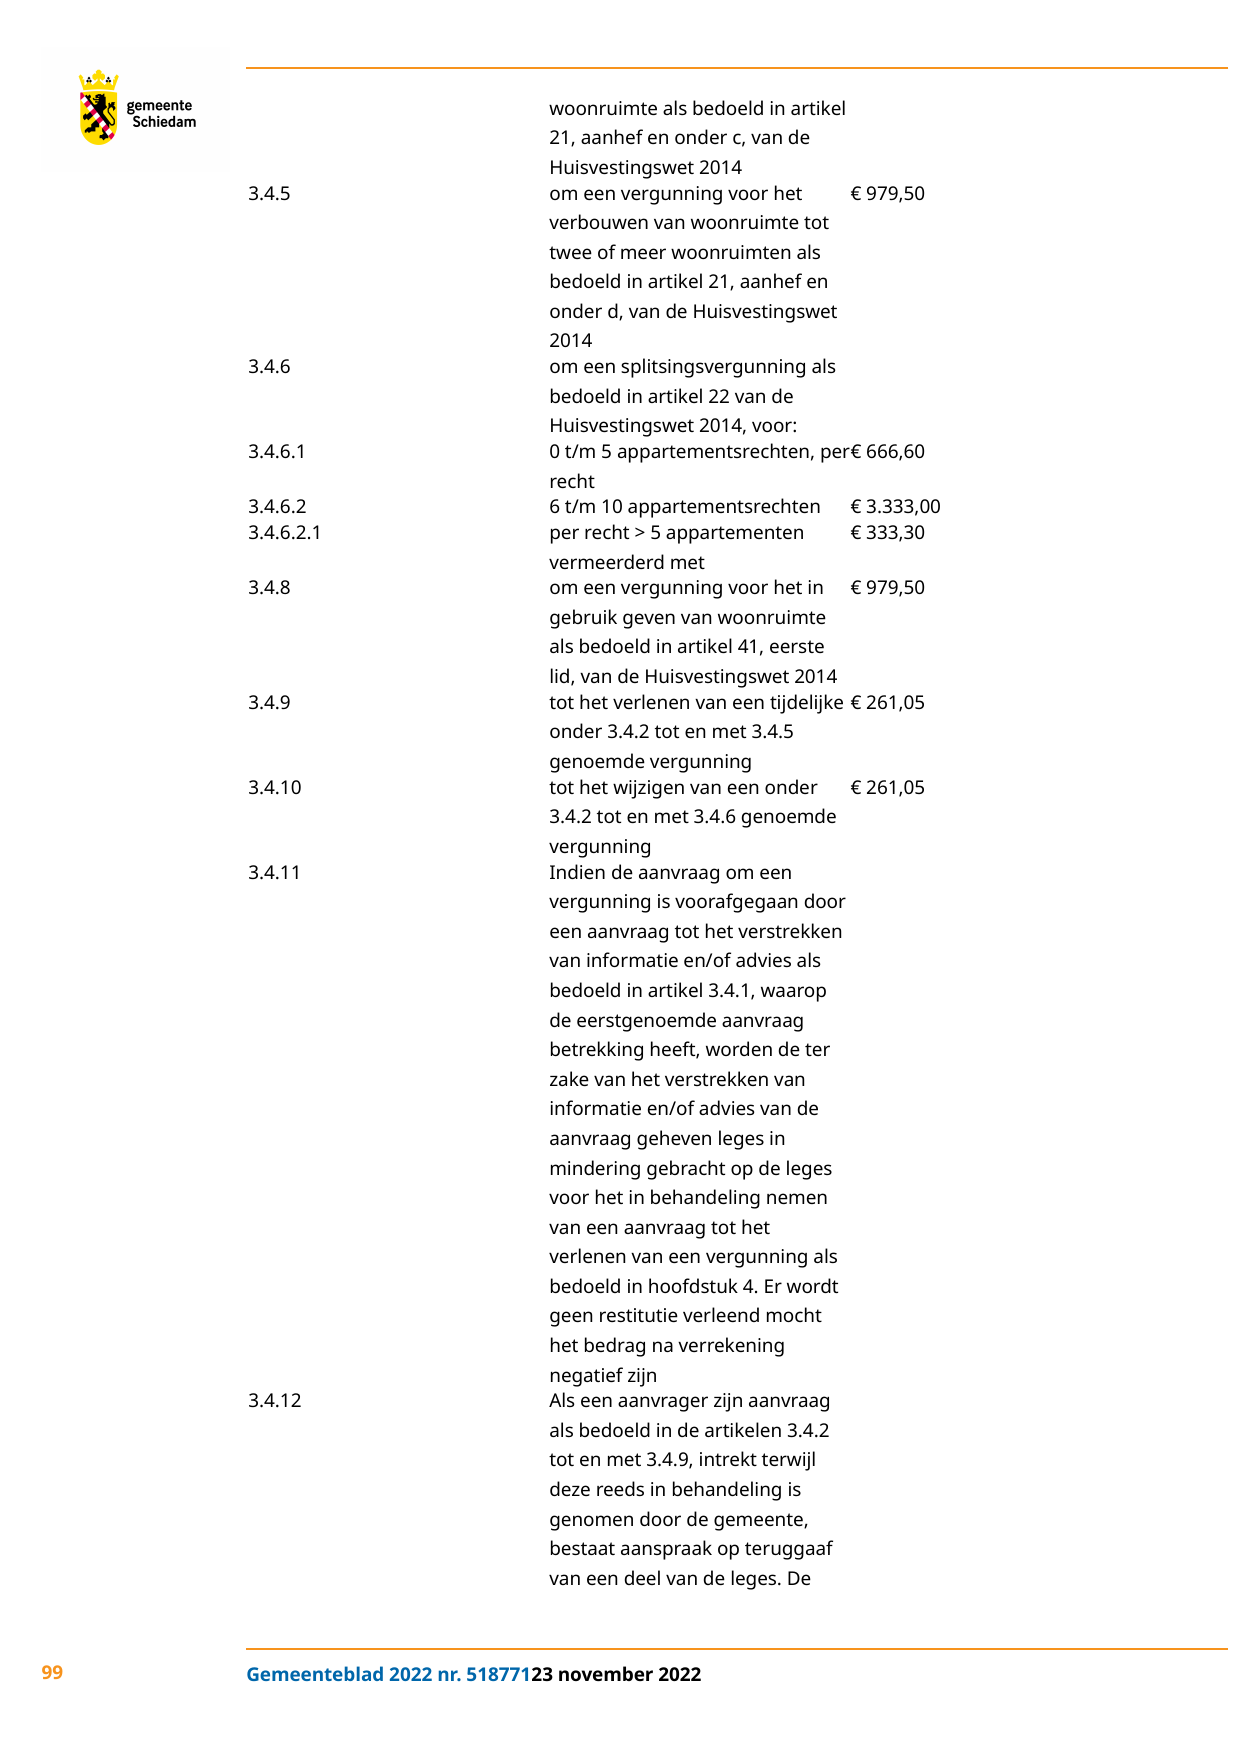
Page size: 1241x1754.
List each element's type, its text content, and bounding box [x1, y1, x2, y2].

table_cell [850, 1388, 1152, 1591]
table_cell 3.4.8 [248, 575, 549, 689]
table_cell om een splitsingsvergunning als bedoeld in artikel 22 van de Huisvestingswet 2014, voor: [549, 353, 850, 438]
table_cell 3.4.5 [248, 180, 549, 353]
table_cell 3.4.6.1 [248, 438, 549, 493]
table_cell € 3.333,00 [850, 494, 1152, 519]
table_cell € 666,60 [850, 438, 1152, 493]
table_cell [850, 95, 1152, 180]
table_cell € 333,30 [850, 519, 1152, 574]
table_cell 3.4.6.2 [248, 494, 549, 519]
table_cell 3.4.6.2.1 [248, 519, 549, 574]
table_cell 3.4.12 [248, 1388, 549, 1591]
table_cell 3.4.10 [248, 774, 549, 859]
table_cell [850, 859, 1152, 1387]
table_cell om een vergunning voor het in gebruik geven van woonruimte als bedoeld in artikel 41, eerste lid, van de Huisvestingswet 2014 [549, 575, 850, 689]
table_cell woonruimte als bedoeld in artikel 21, aanhef en onder c, van de Huisvestingswet 2014 [549, 95, 850, 180]
picture [41, 47, 231, 172]
table_cell per recht > 5 appartementen vermeerderd met [549, 519, 850, 574]
table_cell € 979,50 [850, 180, 1152, 353]
table_cell € 261,05 [850, 689, 1152, 774]
table_cell 3.4.11 [248, 859, 549, 1387]
table_cell Als een aanvrager zijn aanvraag als bedoeld in de artikelen 3.4.2 tot en met 3.4.9, intrekt terwijl deze reeds in behandeling is genomen door de gemeente, bestaat aanspraak op teruggaaf van een deel van de leges. De [549, 1388, 850, 1591]
table_cell 3.4.9 [248, 689, 549, 774]
table_cell € 261,05 [850, 774, 1152, 859]
table_cell om een vergunning voor het verbouwen van woonruimte tot twee of meer woonruimten als bedoeld in artikel 21, aanhef en onder d, van de Huisvestingswet 2014 [549, 180, 850, 353]
table_cell 6 t/m 10 appartementsrechten [549, 494, 850, 519]
table_cell tot het wijzigen van een onder 3.4.2 tot en met 3.4.6 genoemde vergunning [549, 774, 850, 859]
table_cell 0 t/m 5 appartementsrechten, per recht [549, 438, 850, 493]
table_cell 3.4.6 [248, 353, 549, 438]
table_cell [248, 95, 549, 180]
table_cell [850, 353, 1152, 438]
table_cell tot het verlenen van een tijdelijke onder 3.4.2 tot en met 3.4.5 genoemde vergunning [549, 689, 850, 774]
table_cell Indien de aanvraag om een vergunning is voorafgegaan door een aanvraag tot het verstrekken van informatie en/of advies als bedoeld in artikel 3.4.1, waarop de eerstgenoemde aanvraag betrekking heeft, worden de ter zake van het verstrekken van informatie en/of advies van de aanvraag geheven leges in mindering gebracht op de leges voor het in behandeling nemen van een aanvraag tot het verlenen van een vergunning als bedoeld in hoofdstuk 4. Er wordt geen restitutie verleend mocht het bedrag na verrekening negatief zijn [549, 859, 850, 1387]
table_cell € 979,50 [850, 575, 1152, 689]
